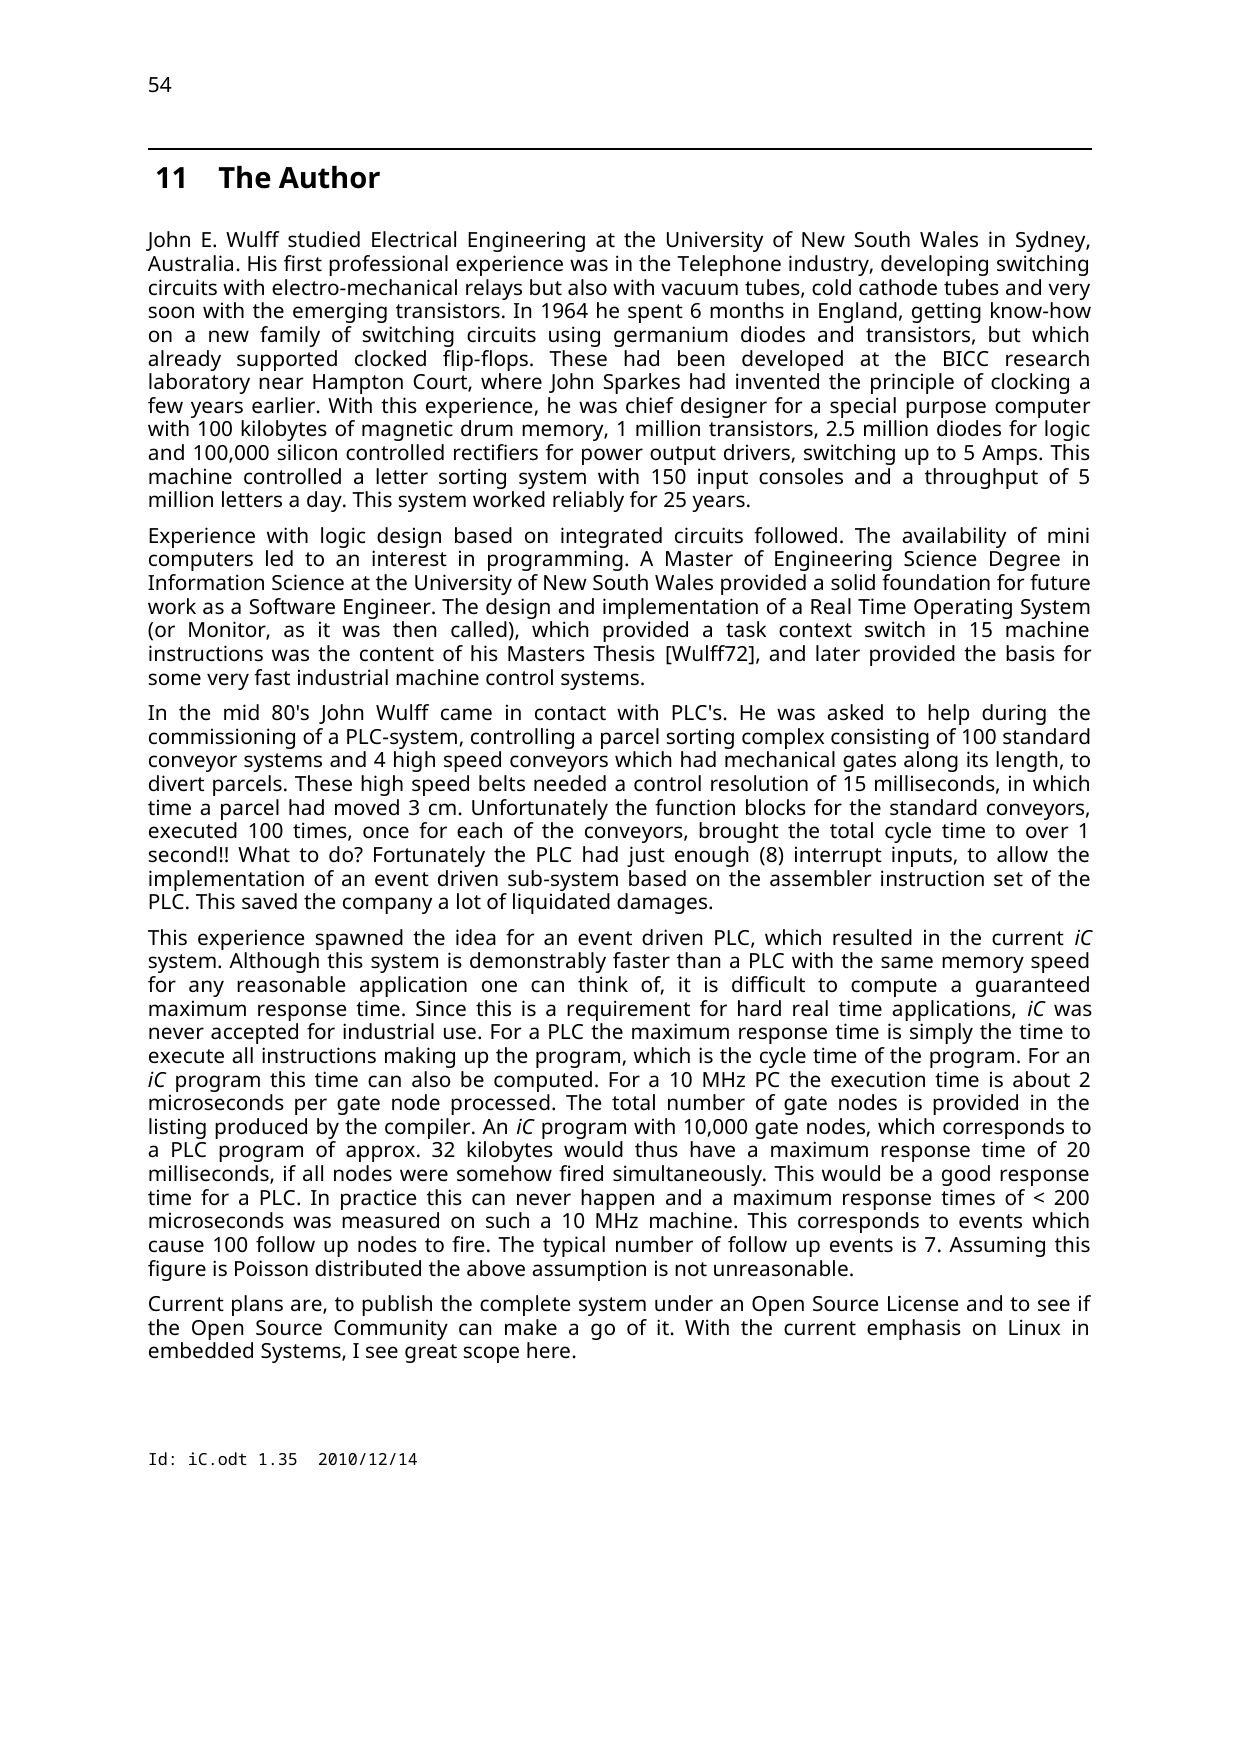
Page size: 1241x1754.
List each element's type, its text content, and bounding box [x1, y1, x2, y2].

subtitle The Author [148, 150, 1092, 204]
text In the mid 80's John Wulff came in contact with PLC's. He was asked to help during the commissioning of a PLC-system, controlling a parcel sorting complex consisting of 100 standard conveyor systems and 4 high speed conveyors which had mechanical gates along its length, to divert parcels. These high speed belts needed a control resolution of 15 milliseconds, in which time a parcel had moved 3 cm. Unfortunately the function blocks for the standard conveyors, executed 100 times, once for each of the conveyors, brought the total cycle time to over 1 second!! What to do? Fortunately the PLC had just enough (8) interrupt inputs, to allow the implementation of an event driven sub-system based on the assembler instruction set of the PLC. This saved the company a lot of liquidated damages. [148, 702, 1092, 914]
text Experience with logic design based on integrated circuits followed. The availability of mini computers led to an interest in programming. A Master of Engineering Science Degree in Information Science at the University of New South Wales provided a solid foundation for future work as a Software Engineer. The design and implementation of a Real Time Operating System (or Monitor, as it was then called), which provided a task context switch in 15 machine instructions was the content of his Masters Thesis [Wulff72], and later provided the basis for some very fast industrial machine control systems. [148, 524, 1092, 690]
text This experience spawned the idea for an event driven PLC, which resulted in the current iC system. Although this system is demonstrably faster than a PLC with the same memory speed for any reasonable application one can think of, it is difficult to compute a guaranteed maximum response time. Since this is a requirement for hard real time applications, iC was never accepted for industrial use. For a PLC the maximum response time is simply the time to execute all instructions making up the program, which is the cycle time of the program. For an iC program this time can also be computed. For a 10 MHz PC the execution time is about 2 microseconds per gate node processed. The total number of gate nodes is provided in the listing produced by the compiler. An iC program with 10,000 gate nodes, which corresponds to a PLC program of approx. 32 kilobytes would thus have a maximum response time of 20 milliseconds, if all nodes were somehow fired simultaneously. This would be a good response time for a PLC. In practice this can never happen and a maximum response times of < 200 microseconds was measured on such a 10 MHz machine. This corresponds to events which cause 100 follow up nodes to fire. The typical number of follow up events is 7. Assuming this figure is Poisson distributed the above assumption is not unreasonable. [148, 926, 1092, 1281]
text Current plans are, to publish the complete system under an Open Source License and to see if the Open Source Community can make a go of it. With the current emphasis on Linux in embedded Systems, I see great scope here. [148, 1293, 1092, 1364]
text John E. Wulff studied Electrical Engineering at the University of New South Wales in Sydney, Australia. His first professional experience was in the Telephone industry, developing switching circuits with electro-mechanical relays but also with vacuum tubes, cold cathode tubes and very soon with the emerging transistors. In 1964 he spent 6 months in England, getting know-how on a new family of switching circuits using germanium diodes and transistors, but which already supported clocked flip-flops. These had been developed at the BICC research laboratory near Hampton Court, where John Sparkes had invented the principle of clocking a few years earlier. With this experience, he was chief designer for a special purpose computer with 100 kilobytes of magnetic drum memory, 1 million transistors, 2.5 million diodes for logic and 100,000 silicon controlled rectifiers for power output drivers, switching up to 5 Amps. This machine controlled a letter sorting system with 150 input consoles and a throughput of 5 million letters a day. This system worked reliably for 25 years. [148, 229, 1092, 513]
text Id: iC.odt 1.35 2010/12/14 [148, 1446, 1092, 1470]
